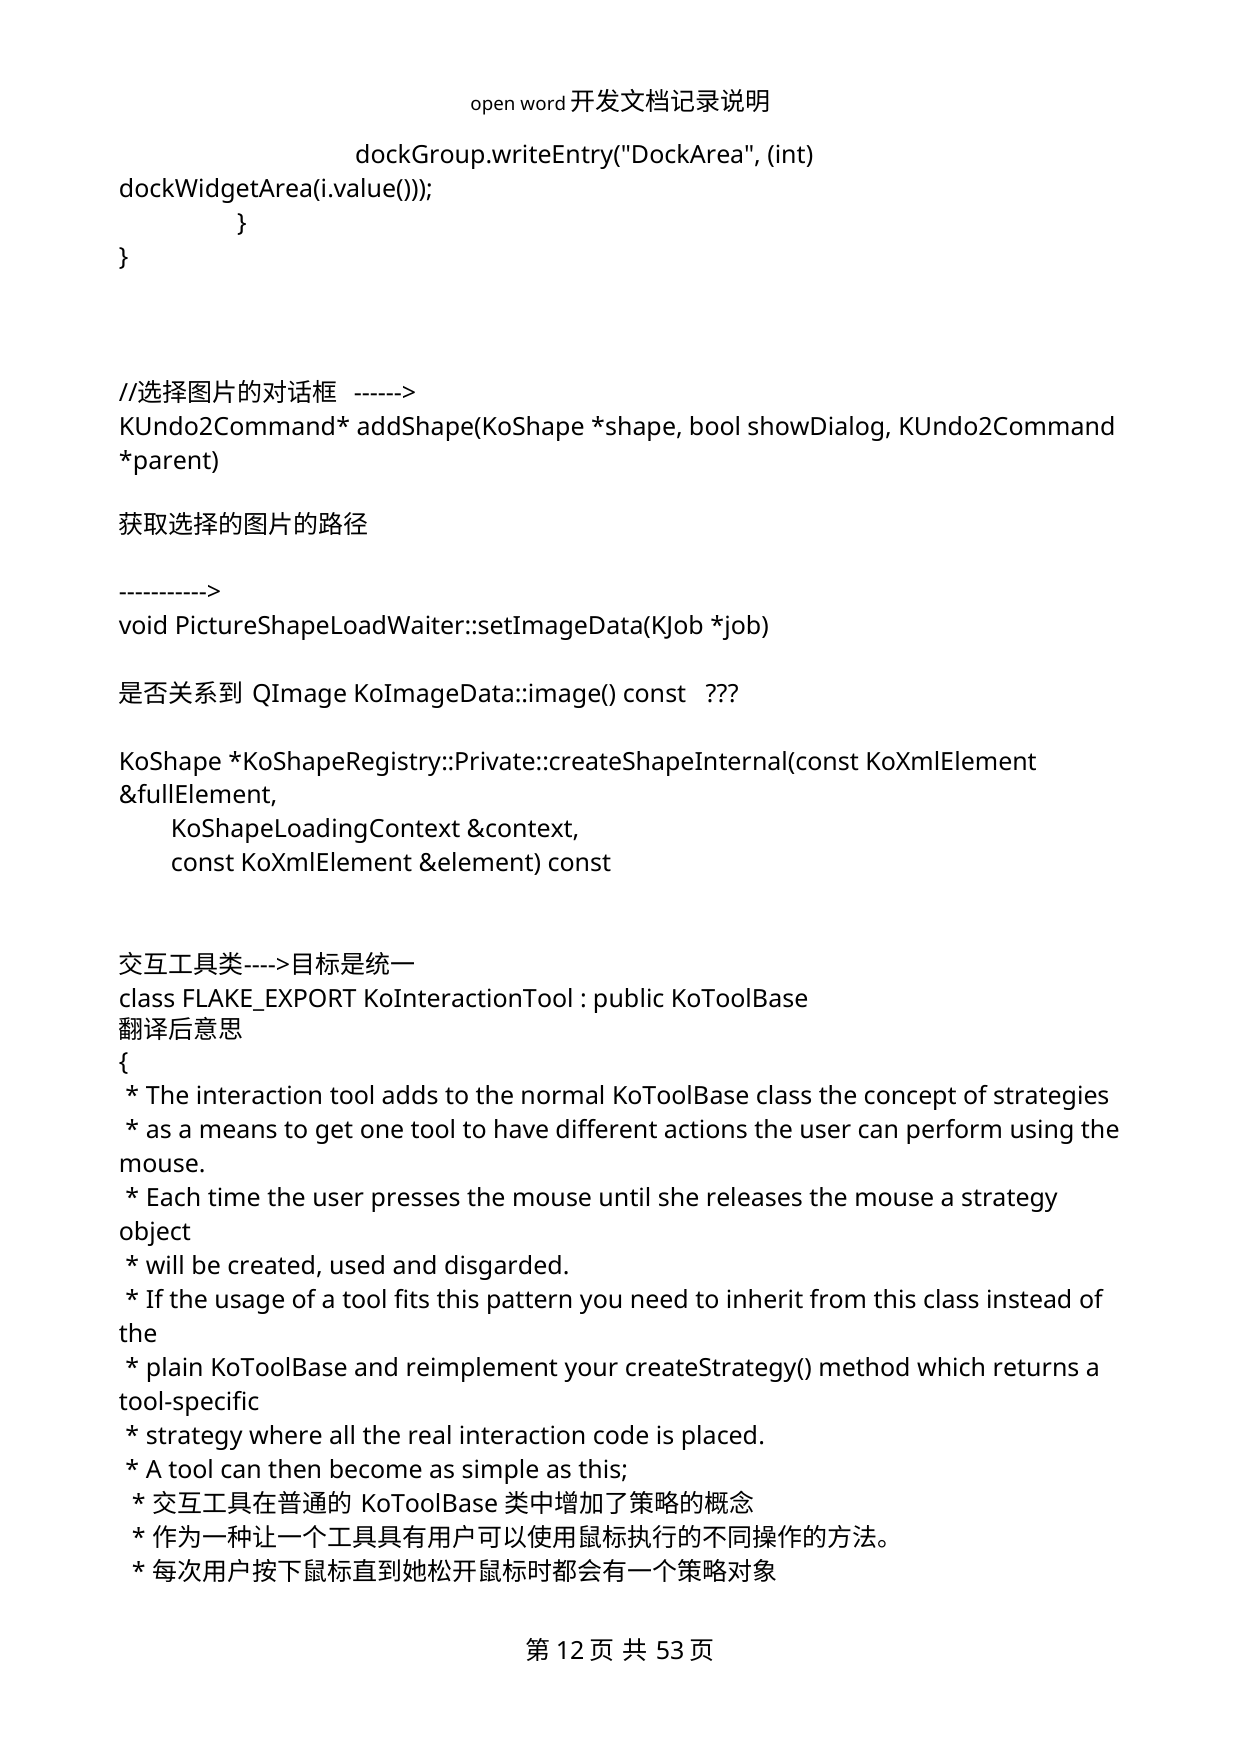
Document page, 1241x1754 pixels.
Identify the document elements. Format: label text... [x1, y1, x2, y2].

text } [119, 239, 1121, 273]
text * If the usage of a tool fits this pattern you need to inherit from this class instead of the [119, 1282, 1121, 1350]
text 翻译后意思 [119, 1015, 1121, 1044]
text dockGroup.writeEntry("DockArea", (int) dockWidgetArea(i.value())); [119, 137, 1121, 205]
text * 每次用户按下鼠标直到她松开鼠标时都会有一个策略对象 [119, 1553, 1121, 1587]
text } [119, 205, 1121, 239]
text //选择图片的对话框 ------> [119, 375, 1121, 409]
text * as a means to get one tool to have different actions the user can perform using the mouse. [119, 1112, 1121, 1180]
text * plain KoToolBase and reimplement your createStrategy() method which returns a tool-specific [119, 1350, 1121, 1418]
text class FLAKE_EXPORT KoInteractionTool : public KoToolBase [119, 981, 1121, 1015]
text * will be created, used and disgarded. [119, 1248, 1121, 1282]
text 获取选择的图片的路径 [119, 511, 1121, 540]
text 是否关系到 QImage KoImageData::image() const ??? [119, 676, 1121, 709]
text * 交互工具在普通的 KoToolBase 类中增加了策略的概念 [119, 1486, 1121, 1519]
text * 作为一种让一个工具具有用户可以使用鼠标执行的不同操作的方法。 [119, 1519, 1121, 1553]
text -----------> [119, 574, 1121, 608]
text * The interaction tool adds to the normal KoToolBase class the concept of strategies [119, 1078, 1121, 1112]
text * A tool can then become as simple as this; [119, 1452, 1121, 1486]
text KoShape *KoShapeRegistry::Private::createShapeInternal(const KoXmlElement &fullElement, [119, 743, 1121, 811]
text KoShapeLoadingContext &context, [119, 811, 1121, 845]
text { [119, 1044, 1121, 1078]
text 交互工具类---->目标是统一 [119, 947, 1121, 981]
text void PictureShapeLoadWaiter::setImageData(KJob *job) [119, 608, 1121, 642]
text * strategy where all the real interaction code is placed. [119, 1418, 1121, 1452]
text * Each time the user presses the mouse until she releases the mouse a strategy object [119, 1180, 1121, 1248]
text KUndo2Command* addShape(KoShape *shape, bool showDialog, KUndo2Command *parent) [119, 409, 1121, 477]
text const KoXmlElement &element) const [119, 845, 1121, 879]
